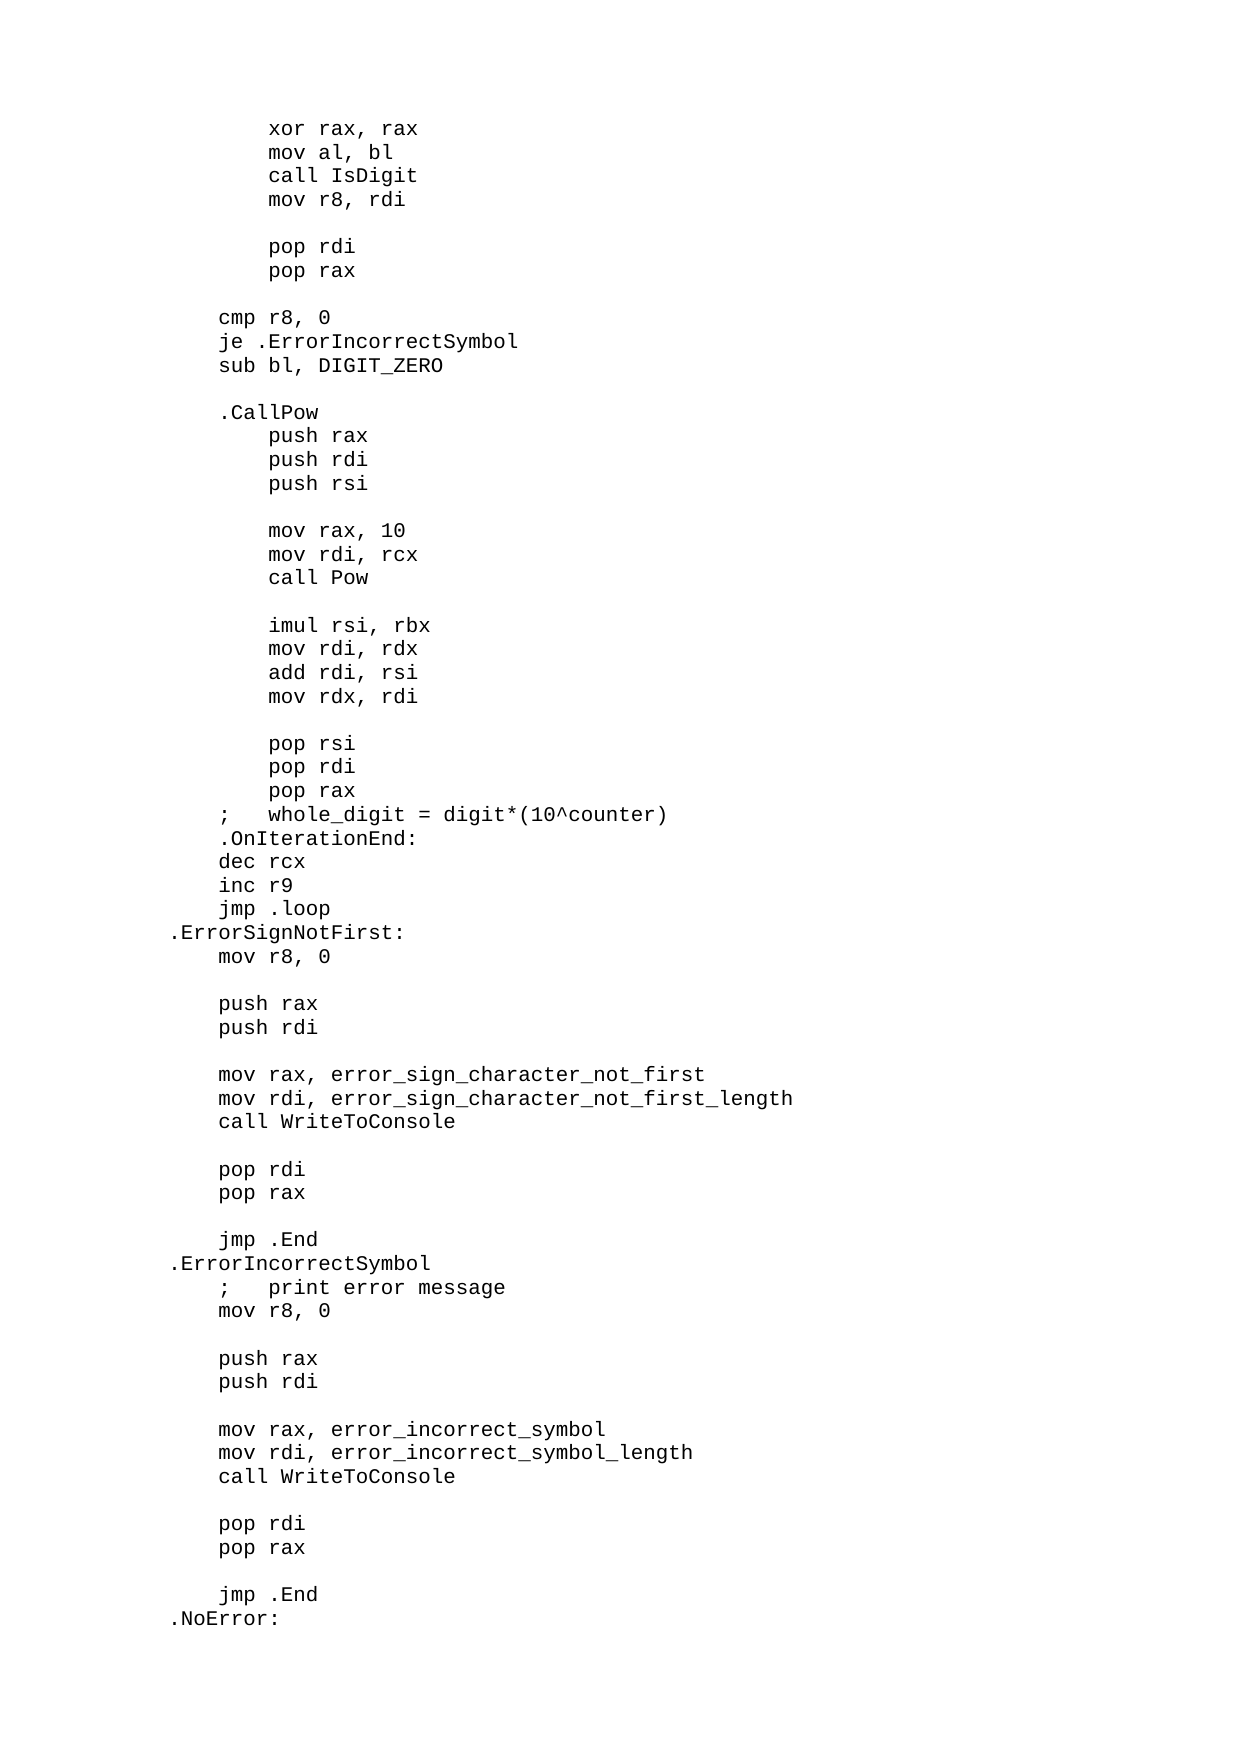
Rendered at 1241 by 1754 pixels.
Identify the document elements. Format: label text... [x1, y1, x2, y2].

text .ErrorSignNotFirst: [118, 922, 1122, 946]
text push rax [118, 1348, 1122, 1371]
text inc r9 [118, 875, 1122, 898]
text pop rax [118, 780, 1122, 804]
text ; whole_digit = digit*(10^counter) [118, 804, 1122, 827]
text mov rdi, rcx [118, 544, 1122, 567]
text jmp .End [118, 1584, 1122, 1608]
text pop rdi [118, 757, 1122, 780]
text mov rdx, rdi [118, 686, 1122, 709]
text pop rsi [118, 733, 1122, 757]
text push rdi [118, 1017, 1122, 1040]
text pop rax [118, 260, 1122, 284]
text sub bl, DIGIT_ZERO [118, 354, 1122, 378]
text dec rcx [118, 851, 1122, 875]
text mov rax, error_sign_character_not_first [118, 1064, 1122, 1088]
text mov rax, 10 [118, 520, 1122, 544]
text .NoError: [118, 1608, 1122, 1631]
text call WriteToConsole [118, 1111, 1122, 1135]
text mov rdi, rdx [118, 638, 1122, 662]
text mov r8, rdi [118, 189, 1122, 213]
text je .ErrorIncorrectSymbol [118, 331, 1122, 354]
text ; print error message [118, 1277, 1122, 1300]
text .ErrorIncorrectSymbol [118, 1253, 1122, 1277]
text call IsDigit [118, 165, 1122, 189]
text add rdi, rsi [118, 662, 1122, 686]
text jmp .loop [118, 898, 1122, 922]
text mov r8, 0 [118, 1300, 1122, 1324]
text mov rdi, error_sign_character_not_first_length [118, 1088, 1122, 1111]
text pop rdi [118, 1158, 1122, 1182]
text .OnIterationEnd: [118, 827, 1122, 851]
text pop rax [118, 1537, 1122, 1561]
text push rax [118, 426, 1122, 449]
text pop rdi [118, 236, 1122, 260]
text push rax [118, 993, 1122, 1017]
text mov rdi, error_incorrect_symbol_length [118, 1442, 1122, 1466]
text call WriteToConsole [118, 1466, 1122, 1489]
text push rsi [118, 473, 1122, 496]
text pop rax [118, 1182, 1122, 1206]
text imul rsi, rbx [118, 615, 1122, 638]
text pop rdi [118, 1513, 1122, 1537]
text mov al, bl [118, 142, 1122, 165]
text cmp r8, 0 [118, 307, 1122, 331]
text .CallPow [118, 402, 1122, 426]
text push rdi [118, 449, 1122, 473]
text push rdi [118, 1371, 1122, 1395]
text call Pow [118, 567, 1122, 591]
text xor rax, rax [118, 118, 1122, 142]
text mov r8, 0 [118, 946, 1122, 969]
text jmp .End [118, 1229, 1122, 1253]
text mov rax, error_incorrect_symbol [118, 1419, 1122, 1442]
